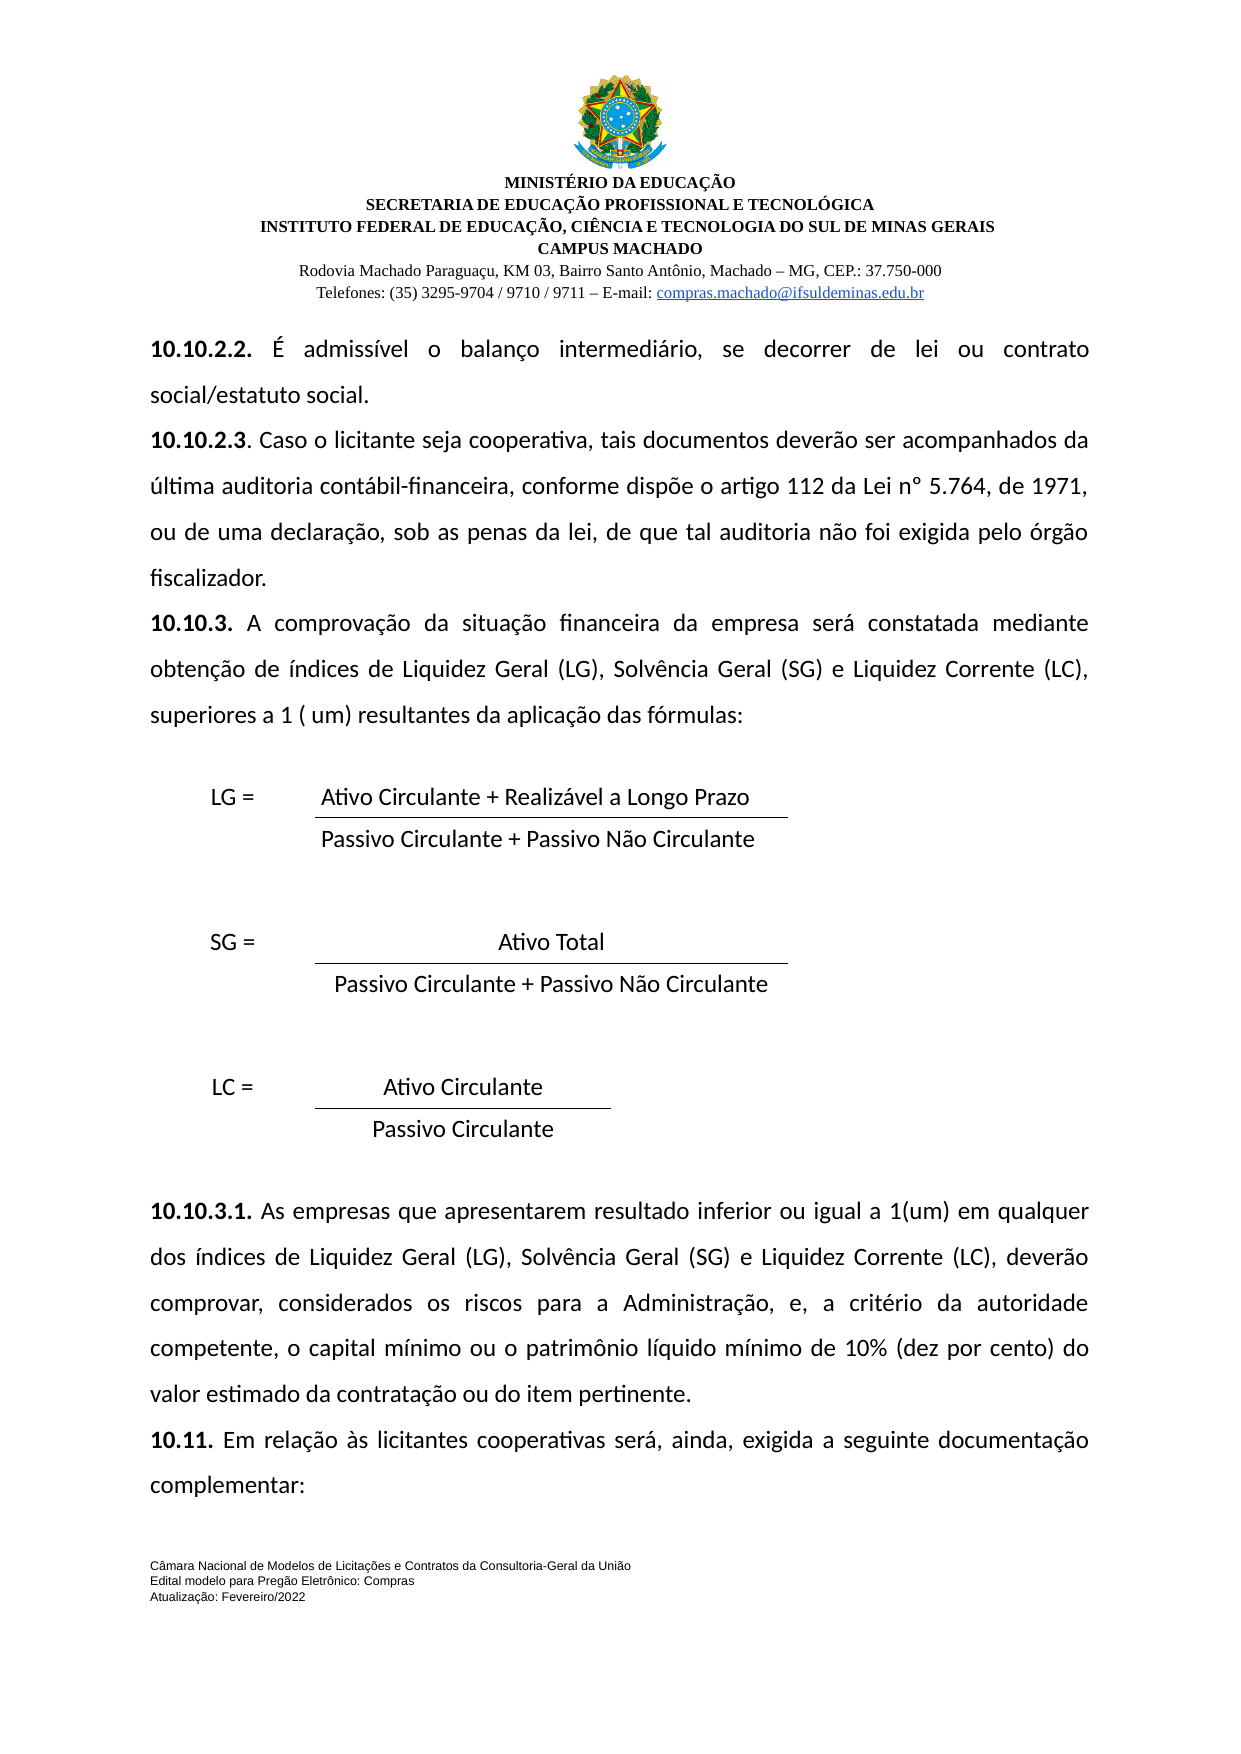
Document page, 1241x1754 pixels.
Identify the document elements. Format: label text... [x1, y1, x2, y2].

table_cell Passivo Circulante + Passivo Não Circulante [315, 818, 788, 859]
text 10.10.3.1. As empresas que apresentarem resultado inferior ou igual a 1(um) em qualquer dos índices de Liquidez Geral (LG), Solvência Geral (SG) e Liquidez Corrente (LC), deverão comprovar, considerados os riscos para a Administração, e, a critério da autoridade competente, o capital mínimo ou o patrimônio líquido mínimo de 10% (dez por cento) do valor estimado da contratação ou do item pertinente. [150, 1195, 1090, 1409]
table_header Ativo Circulante [315, 1066, 611, 1107]
list 10.11. Em relação às licitantes cooperativas será, ainda, exigida a seguinte documentação complementar: [150, 1424, 1090, 1500]
table_cell Passivo Circulante [315, 1109, 611, 1149]
picture [573, 75, 667, 169]
text 10.10.2.3. Caso o licitante seja cooperativa, tais documentos deverão ser acompanhados da última auditoria contábil-financeira, conforme dispõe o artigo 112 da Lei nº 5.764, de 1971, ou de uma declaração, sob as penas da lei, de que tal auditoria não foi exigida pelo órgão fiscalizador. [150, 425, 1090, 592]
picture [613, 164, 628, 169]
text 10.10.3. A comprovação da situação financeira da empresa será constatada mediante obtenção de índices de Liquidez Geral (LG), Solvência Geral (SG) e Liquidez Corrente (LC), superiores a 1 ( um) resultantes da aplicação das fórmulas: [150, 608, 1090, 729]
table_header Ativo Total [315, 920, 788, 962]
picture [639, 150, 650, 156]
table_header LC = [150, 1066, 315, 1149]
table_header LG = [150, 775, 315, 859]
table_header SG = [150, 920, 315, 1004]
table_header Ativo Circulante + Realizável a Longo Prazo [315, 775, 788, 817]
table_cell Passivo Circulante + Passivo Não Circulante [315, 964, 788, 1004]
text 10.10.2.2. É admissível o balanço intermediário, se decorrer de lei ou contrato social/estatuto social. [150, 333, 1090, 409]
